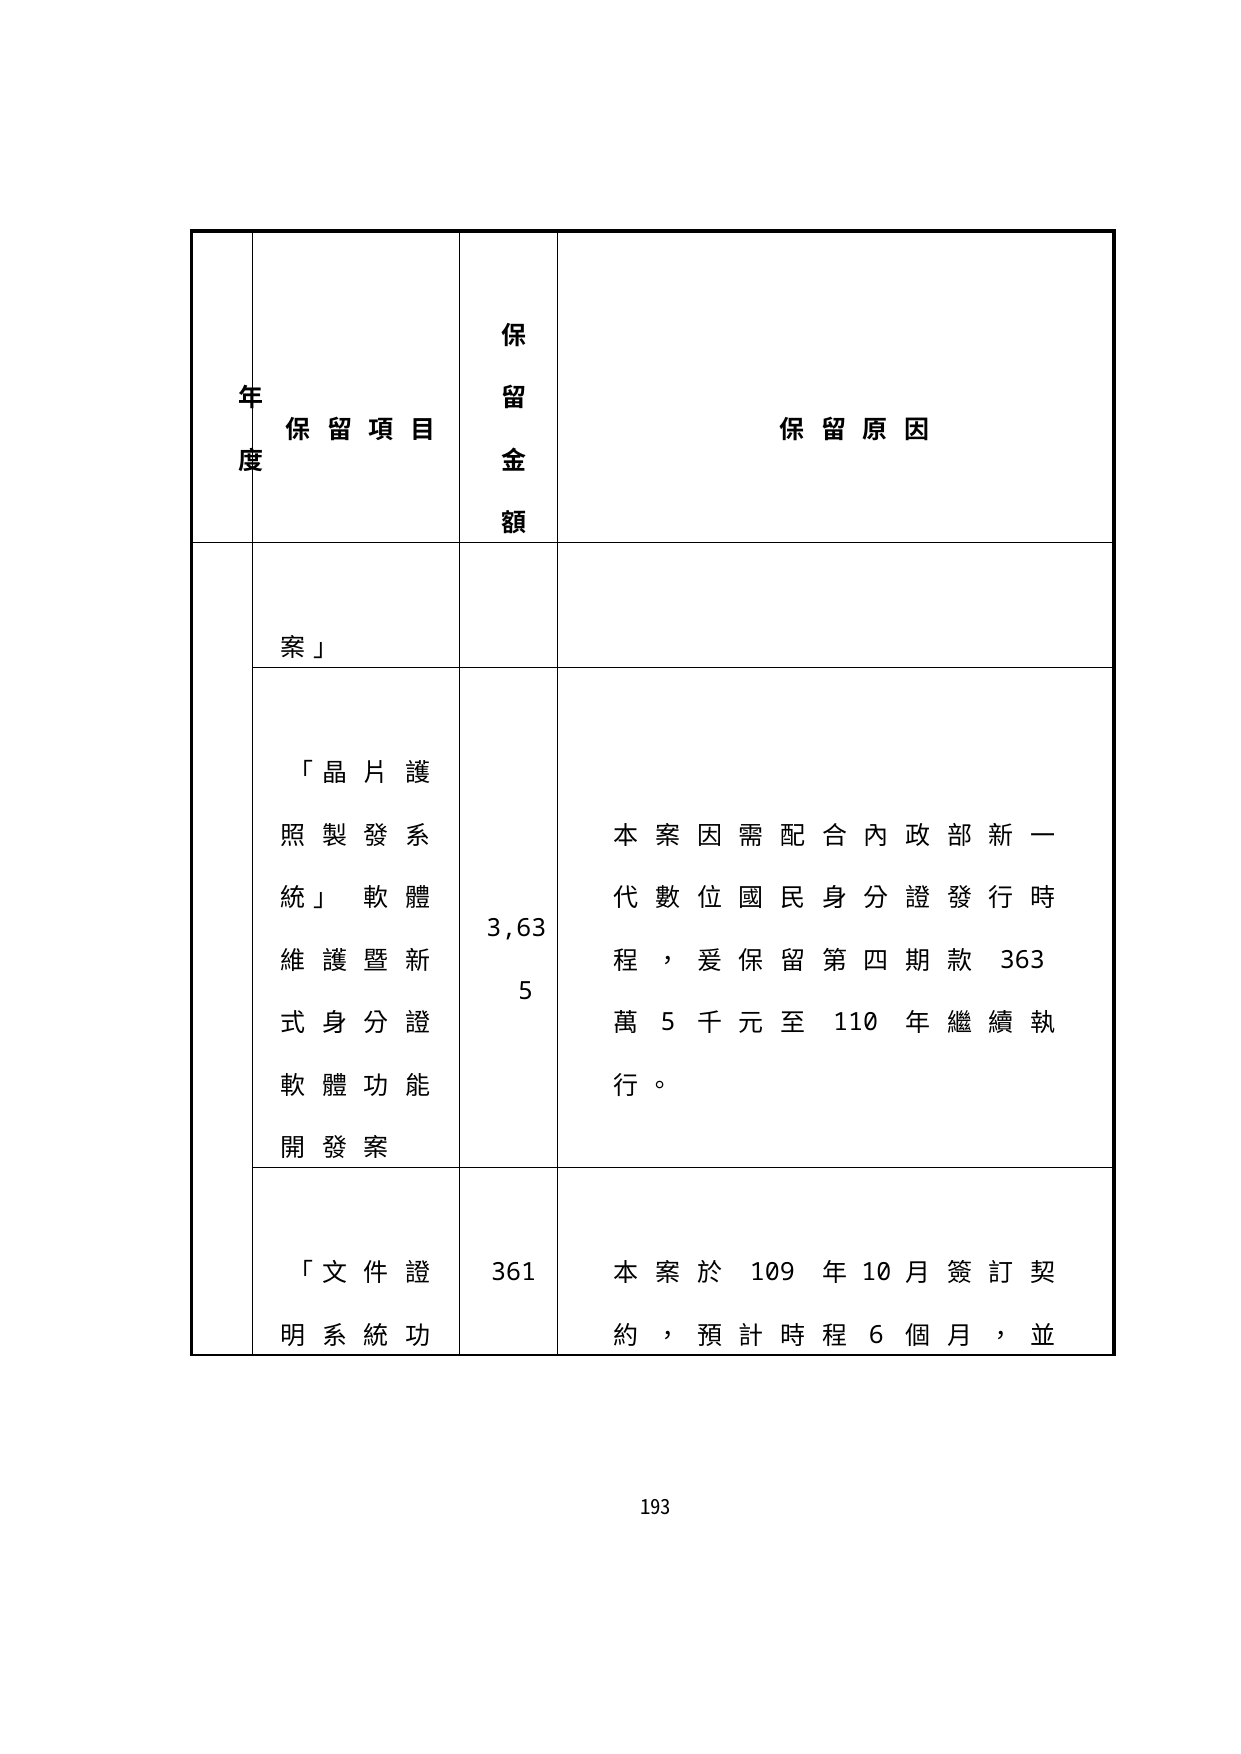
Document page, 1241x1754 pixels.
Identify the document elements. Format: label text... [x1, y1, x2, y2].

table_cell [558, 543, 1112, 667]
table_cell 361 [460, 1168, 557, 1354]
table_header 保留原因 [558, 233, 1112, 542]
table_cell 「文件證明系統功 [253, 1168, 459, 1354]
table_cell 案」 [253, 543, 459, 667]
table_cell [460, 543, 557, 667]
table_header 年度 [193, 233, 252, 542]
table_cell 本案因需配合內政部新一代數位國民身分證發行時程，爰保留第四期款363萬5千元至110年繼續執行。 [558, 668, 1112, 1167]
table_cell 3,635 [460, 668, 557, 1167]
table_cell [193, 543, 252, 1354]
table_header 保留項目 [253, 233, 459, 542]
table_header 保留金額 [460, 233, 557, 542]
table_cell 本案於109年10月簽訂契約，預計時程6個月，並 [558, 1168, 1112, 1354]
table_cell 「晶片護照製發系統」軟體維護暨新式身分證軟體功能開發案 [253, 668, 459, 1167]
